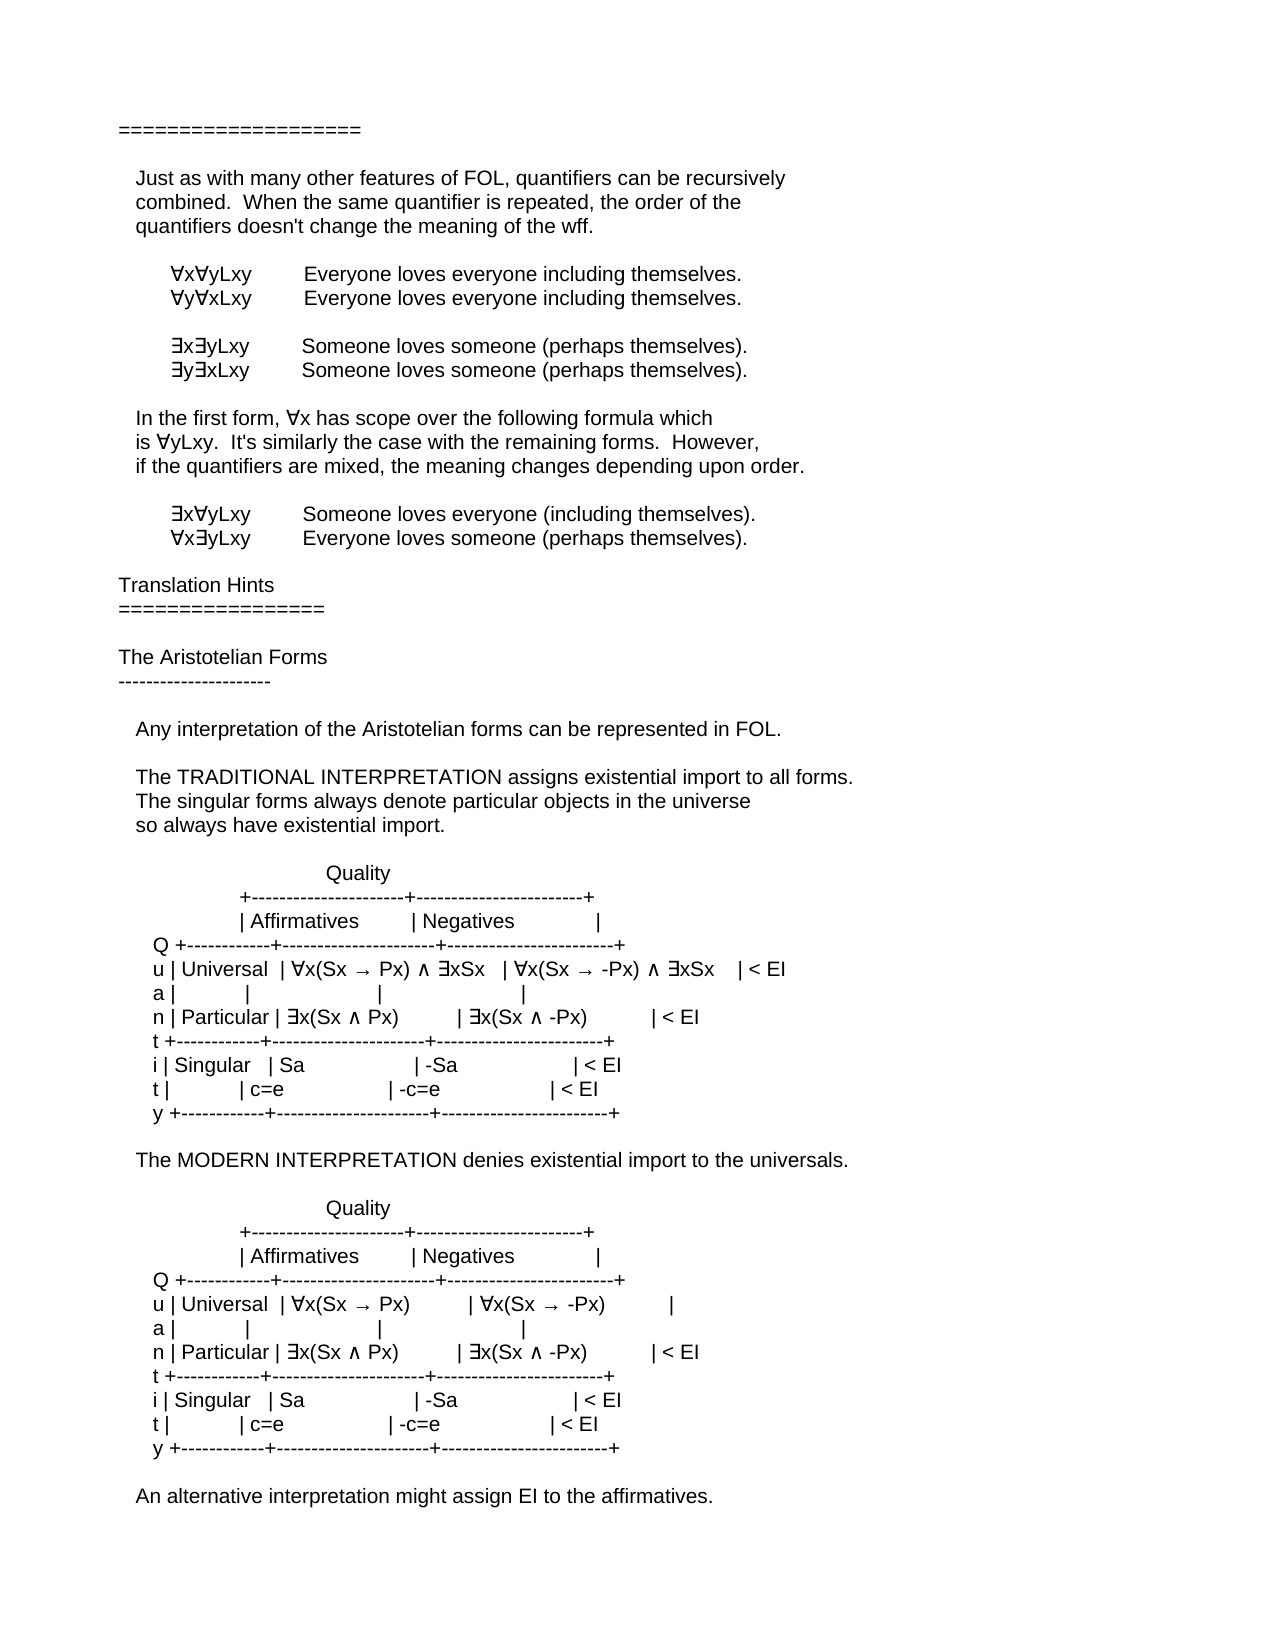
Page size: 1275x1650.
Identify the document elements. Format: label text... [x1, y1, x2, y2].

text The TRADITIONAL INTERPRETATION assigns existential import to all forms. [118, 765, 1157, 789]
text The Aristotelian Forms [118, 645, 1157, 669]
text t | | c=e | -c=e | < EI [118, 1412, 1157, 1436]
text n | Particular | ∃x(Sx ∧ Px) | ∃x(Sx ∧ -Px) | < EI [118, 1004, 1157, 1028]
text In the first form, ∀x has scope over the following formula which [118, 406, 1157, 429]
text ================= [118, 597, 1157, 621]
text Q +------------+----------------------+------------------------+ [118, 1268, 1157, 1292]
text +----------------------+------------------------+ [118, 885, 1157, 909]
text a | | | | [118, 1316, 1157, 1340]
text so always have existential import. [118, 813, 1157, 837]
text i | Singular | Sa | -Sa | < EI [118, 1388, 1157, 1412]
text Quality [118, 861, 1157, 885]
text ∀y∀xLxy Everyone loves everyone including themselves. [118, 286, 1157, 310]
text | Affirmatives | Negatives | [118, 1244, 1157, 1268]
text Just as with many other features of FOL, quantifiers can be recursively [118, 166, 1157, 190]
text Quality [118, 1196, 1157, 1220]
text u | Universal | ∀x(Sx → Px) ∧ ∃xSx | ∀x(Sx → -Px) ∧ ∃xSx | < EI [118, 957, 1157, 981]
text t +------------+----------------------+------------------------+ [118, 1364, 1157, 1388]
text Any interpretation of the Aristotelian forms can be represented in FOL. [118, 717, 1157, 741]
text i | Singular | Sa | -Sa | < EI [118, 1052, 1157, 1076]
text t +------------+----------------------+------------------------+ [118, 1028, 1157, 1052]
text quantifiers doesn't change the meaning of the wff. [118, 214, 1157, 238]
text | Affirmatives | Negatives | [118, 909, 1157, 933]
text An alternative interpretation might assign EI to the affirmatives. [118, 1484, 1157, 1508]
text The singular forms always denote particular objects in the universe [118, 789, 1157, 813]
text +----------------------+------------------------+ [118, 1220, 1157, 1244]
text ∀x∃yLxy Everyone loves someone (perhaps themselves). [118, 525, 1157, 549]
text ==================== [118, 118, 1157, 142]
text ∃x∀yLxy Someone loves everyone (including themselves). [118, 501, 1157, 525]
text ∃x∃yLxy Someone loves someone (perhaps themselves). [118, 334, 1157, 358]
text u | Universal | ∀x(Sx → Px) | ∀x(Sx → -Px) | [118, 1292, 1157, 1316]
text a | | | | [118, 981, 1157, 1004]
text The MODERN INTERPRETATION denies existential import to the universals. [118, 1148, 1157, 1172]
text combined. When the same quantifier is repeated, the order of the [118, 190, 1157, 214]
text t | | c=e | -c=e | < EI [118, 1076, 1157, 1100]
text ---------------------- [118, 669, 1157, 693]
text if the quantifiers are mixed, the meaning changes depending upon order. [118, 453, 1157, 477]
text n | Particular | ∃x(Sx ∧ Px) | ∃x(Sx ∧ -Px) | < EI [118, 1340, 1157, 1364]
text Q +------------+----------------------+------------------------+ [118, 933, 1157, 957]
text ∃y∃xLxy Someone loves someone (perhaps themselves). [118, 358, 1157, 382]
text y +------------+----------------------+------------------------+ [118, 1436, 1157, 1460]
text y +------------+----------------------+------------------------+ [118, 1100, 1157, 1124]
text Translation Hints [118, 573, 1157, 597]
text ∀x∀yLxy Everyone loves everyone including themselves. [118, 262, 1157, 286]
text is ∀yLxy. It's similarly the case with the remaining forms. However, [118, 429, 1157, 453]
